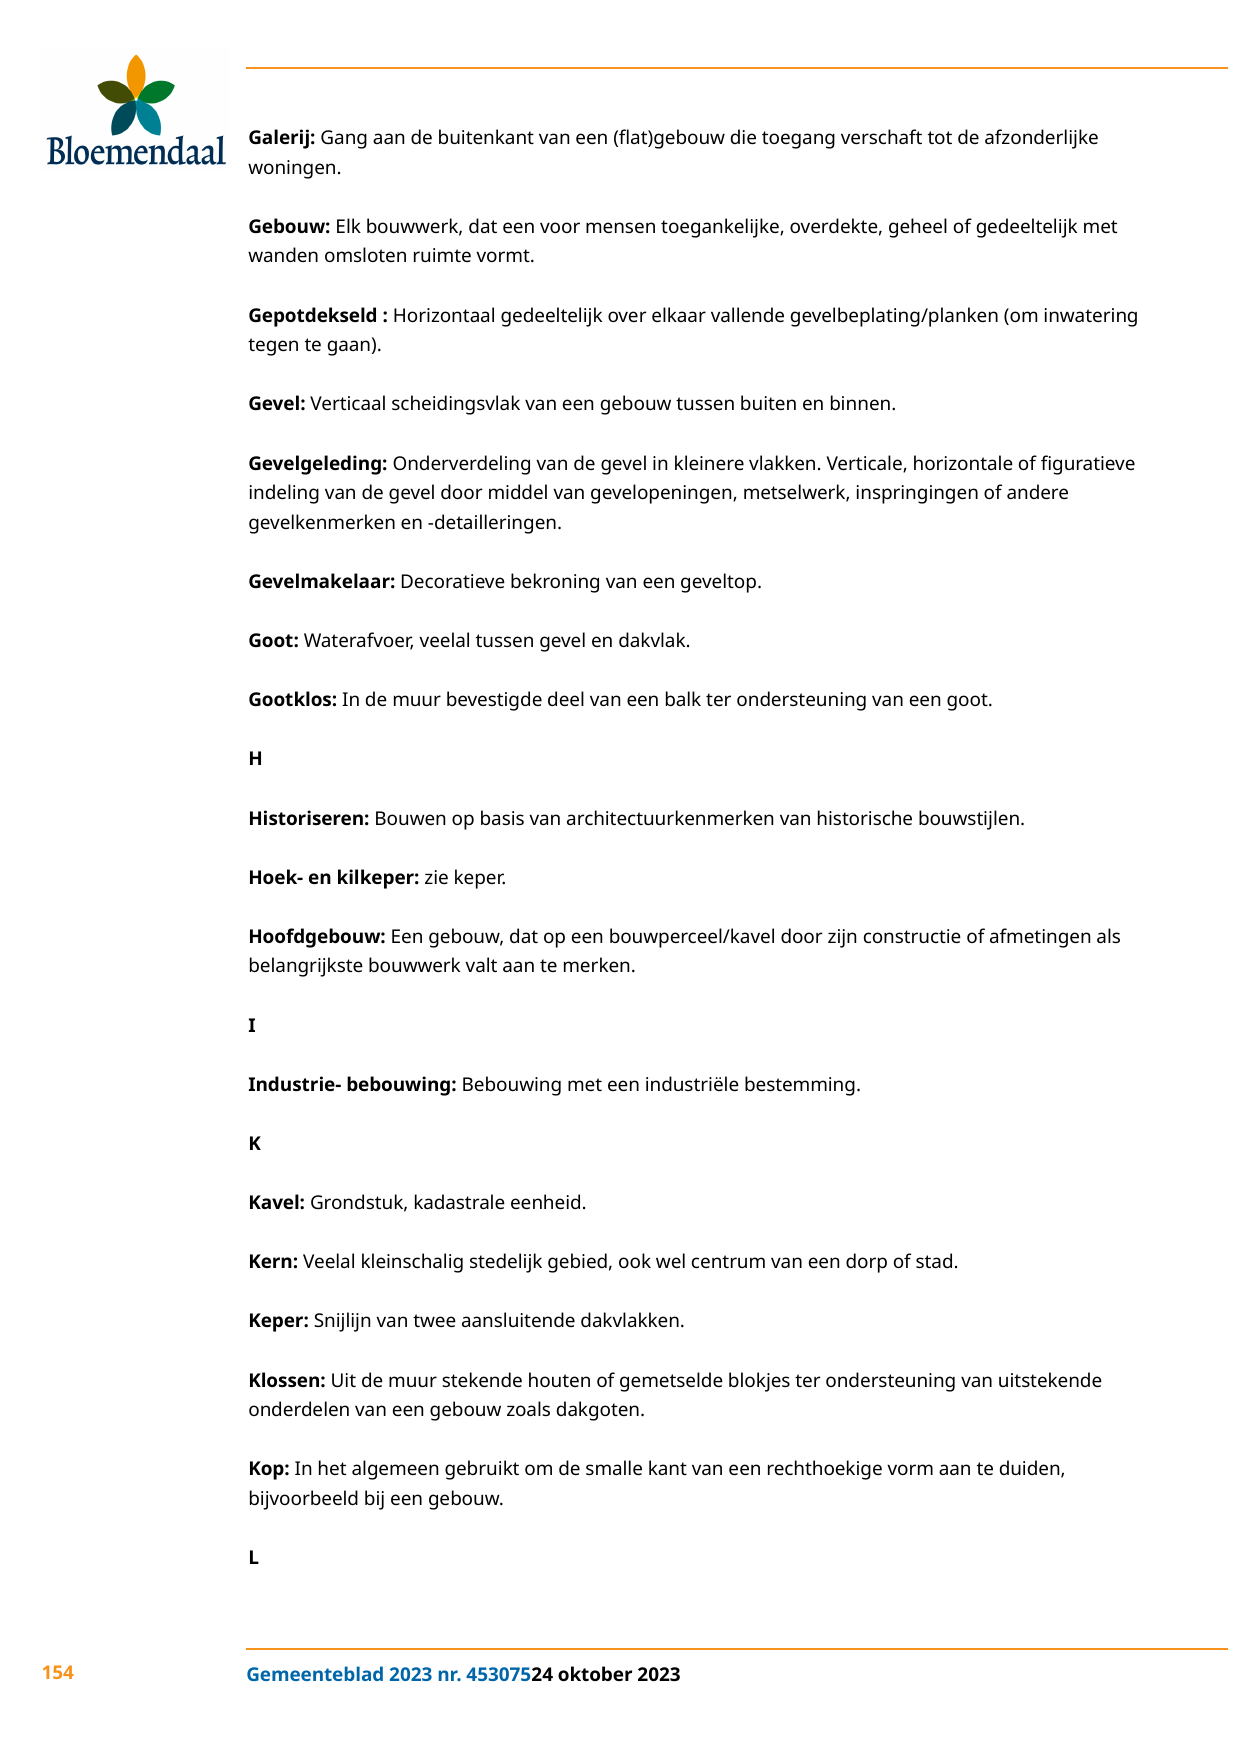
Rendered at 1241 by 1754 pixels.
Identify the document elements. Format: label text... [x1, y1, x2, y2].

text Gootklos: In de muur bevestigde deel van een balk ter ondersteuning van een goot. [248, 686, 1152, 712]
text Goot: Waterafvoer, veelal tussen gevel en dakvlak. [248, 627, 1152, 653]
text K [248, 1130, 1152, 1156]
text Gevelgeleding: Onderverdeling van de gevel in kleinere vlakken. Verticale, horizontale of figuratieve indeling van de gevel door middel van gevelopeningen, metselwerk, inspringingen of andere gevelkenmerken en -detailleringen. [248, 450, 1152, 535]
text I [248, 1012, 1152, 1038]
text Klossen: Uit de muur stekende houten of gemetselde blokjes ter ondersteuning van uitstekende onderdelen van een gebouw zoals dakgoten. [248, 1367, 1152, 1422]
picture [41, 47, 231, 172]
text Kavel: Grondstuk, kadastrale eenheid. [248, 1189, 1152, 1215]
text Industrie- bebouwing: Bebouwing met een industriële bestemming. [248, 1071, 1152, 1097]
text Hoek- en kilkeper: zie keper. [248, 864, 1152, 890]
text Hoofdgebouw: Een gebouw, dat op een bouwperceel/kavel door zijn constructie of afmetingen als belangrijkste bouwwerk valt aan te merken. [248, 923, 1152, 978]
text Kern: Veelal kleinschalig stedelijk gebied, ook wel centrum van een dorp of stad. [248, 1248, 1152, 1274]
text Keper: Snijlijn van twee aansluitende dakvlakken. [248, 1308, 1152, 1333]
text L [248, 1544, 1152, 1570]
text Historiseren: Bouwen op basis van architectuurkenmerken van historische bouwstijlen. [248, 805, 1152, 831]
text Gevel: Verticaal scheidingsvlak van een gebouw tussen buiten en binnen. [248, 391, 1152, 416]
text H [248, 746, 1152, 771]
text Gepotdekseld : Horizontaal gedeeltelijk over elkaar vallende gevelbeplating/planken (om inwatering tegen te gaan). [248, 302, 1152, 357]
text Galerij: Gang aan de buitenkant van een (flat)gebouw die toegang verschaft tot de afzonderlijke woningen. [248, 124, 1152, 180]
text Gebouw: Elk bouwwerk, dat een voor mensen toegankelijke, overdekte, geheel of gedeeltelijk met wanden omsloten ruimte vormt. [248, 213, 1152, 268]
text Kop: In het algemeen gebruikt om de smalle kant van een rechthoekige vorm aan te duiden, bijvoorbeeld bij een gebouw. [248, 1456, 1152, 1511]
text Gevelmakelaar: Decoratieve bekroning van een geveltop. [248, 568, 1152, 594]
